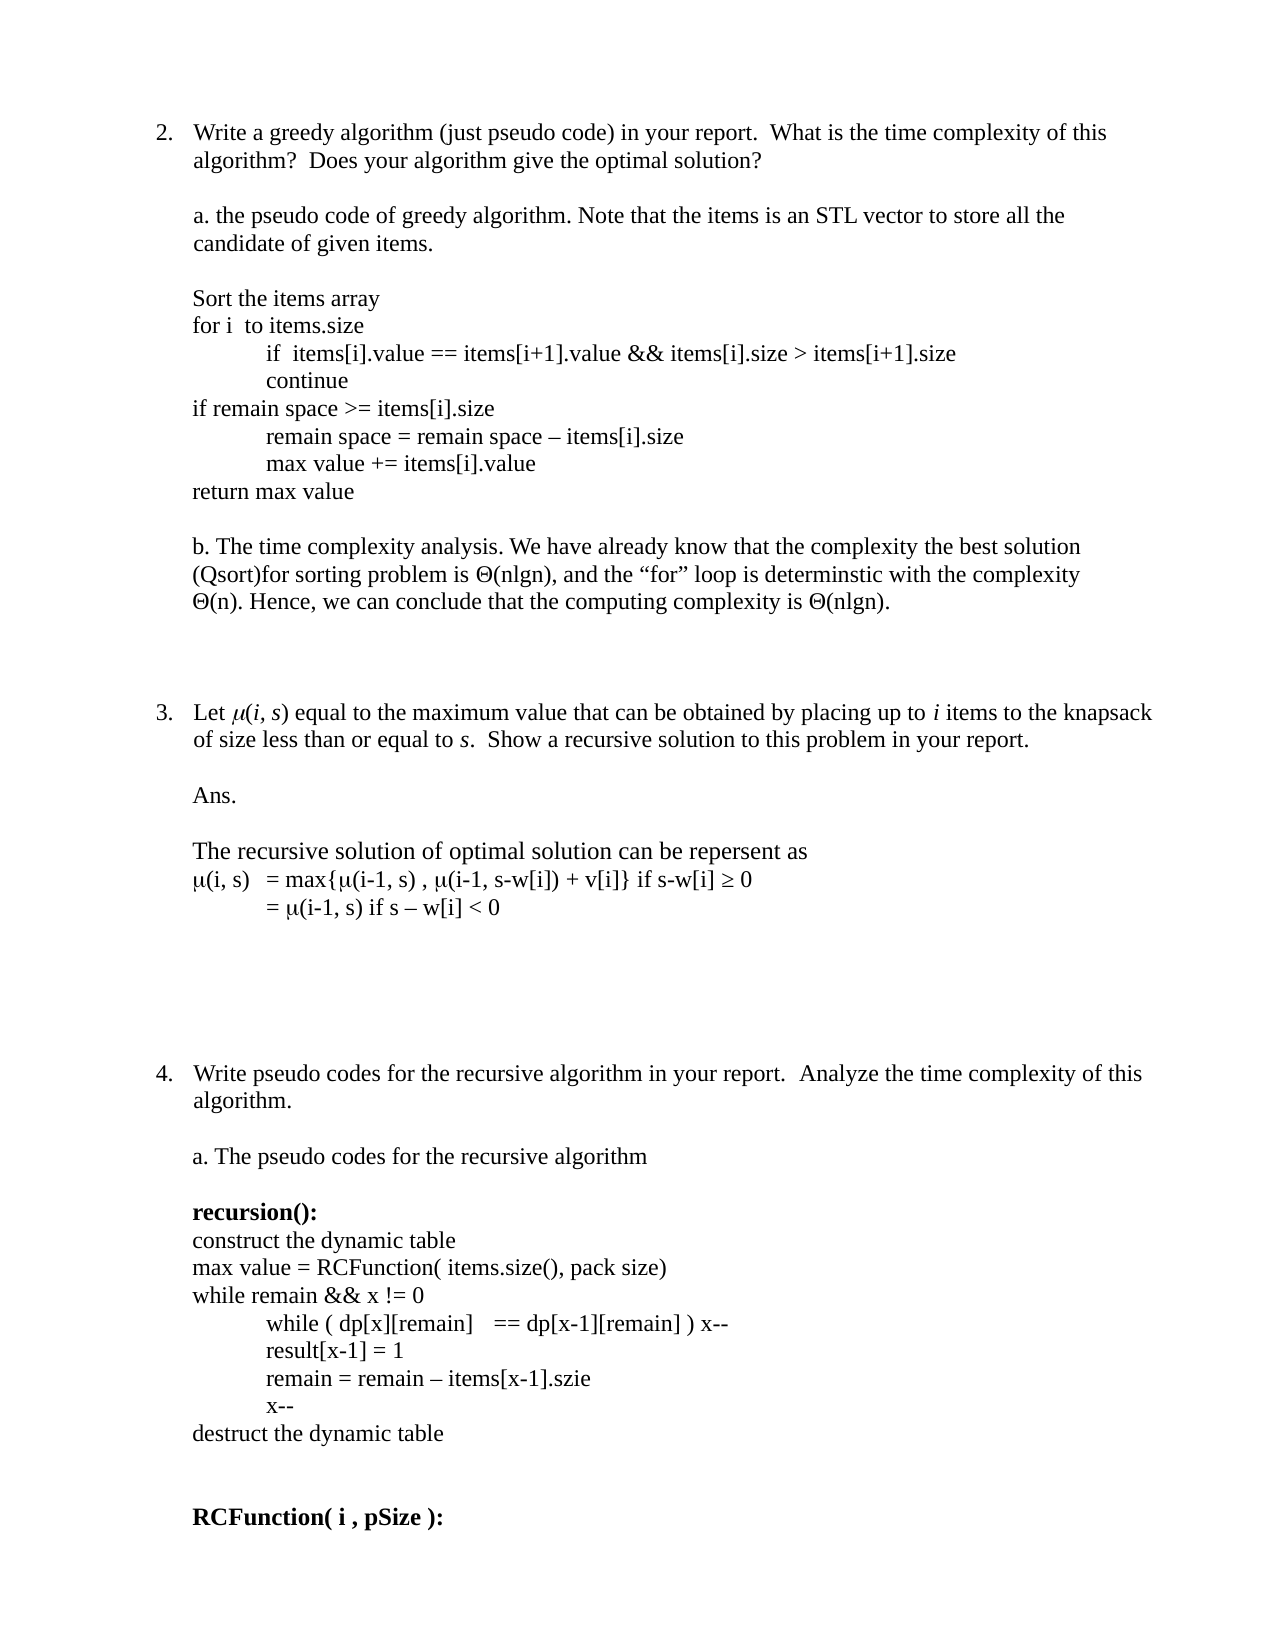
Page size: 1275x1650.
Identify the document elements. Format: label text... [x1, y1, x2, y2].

list Write pseudo codes for the recursive algorithm in your report. Analyze the time complexity of this algorithm. [156, 1059, 1157, 1114]
text (i, s) = max{(i-1, s) , (i-1, s-w[i]) + v[i]} if s-w[i] ≥ 0 [118, 864, 1157, 893]
text if remain space >= items[i].size [118, 394, 1157, 422]
text continue [118, 367, 1157, 394]
list Let (i, s) equal to the maximum value that can be obtained by placing up to i items to the knapsack of size less than or equal to s. Show a recursive solution to this problem in your report. [156, 698, 1157, 753]
text RCFunction( i , pSize ): [118, 1502, 1157, 1531]
text max value = RCFunction( items.size(), pack size) [118, 1253, 1157, 1281]
text return max value [118, 477, 1157, 504]
text remain = remain – items[x-1].szie [118, 1364, 1157, 1391]
text a. The pseudo codes for the recursive algorithm [118, 1142, 1157, 1169]
list a. the pseudo code of greedy algorithm. Note that the items is an STL vector to store all the candidate of given items. [156, 201, 1157, 256]
text recursion(): [118, 1197, 1157, 1226]
text The recursive solution of optimal solution can be repersent as [118, 836, 1157, 864]
text = (i-1, s) if s – w[i] < 0 [118, 893, 1157, 921]
list Write a greedy algorithm (just pseudo code) in your report. What is the time complexity of this algorithm? Does your algorithm give the optimal solution? [156, 118, 1157, 173]
text construct the dynamic table [118, 1226, 1157, 1253]
text b. The time complexity analysis. We have already know that the complexity the best solution (Qsort)for sorting problem is Θ(nlgn), and the “for” loop is determinstic with the complexity Θ(n). Hence, we can conclude that the computing complexity is Θ(nlgn). [118, 532, 1157, 615]
text max value += items[i].value [118, 449, 1157, 477]
text if items[i].value == items[i+1].value && items[i].size > items[i+1].size [118, 339, 1157, 367]
text remain space = remain space – items[i].size [118, 422, 1157, 449]
text Ans. [118, 781, 1157, 808]
text while remain && x != 0 [118, 1281, 1157, 1308]
text x-- [118, 1391, 1157, 1419]
text for i to items.size [118, 311, 1157, 339]
text while ( dp[x][remain] == dp[x-1][remain] ) x-- [118, 1308, 1157, 1336]
text destruct the dynamic table [118, 1419, 1157, 1447]
text result[x-1] = 1 [118, 1336, 1157, 1364]
text Sort the items array [118, 284, 1157, 311]
